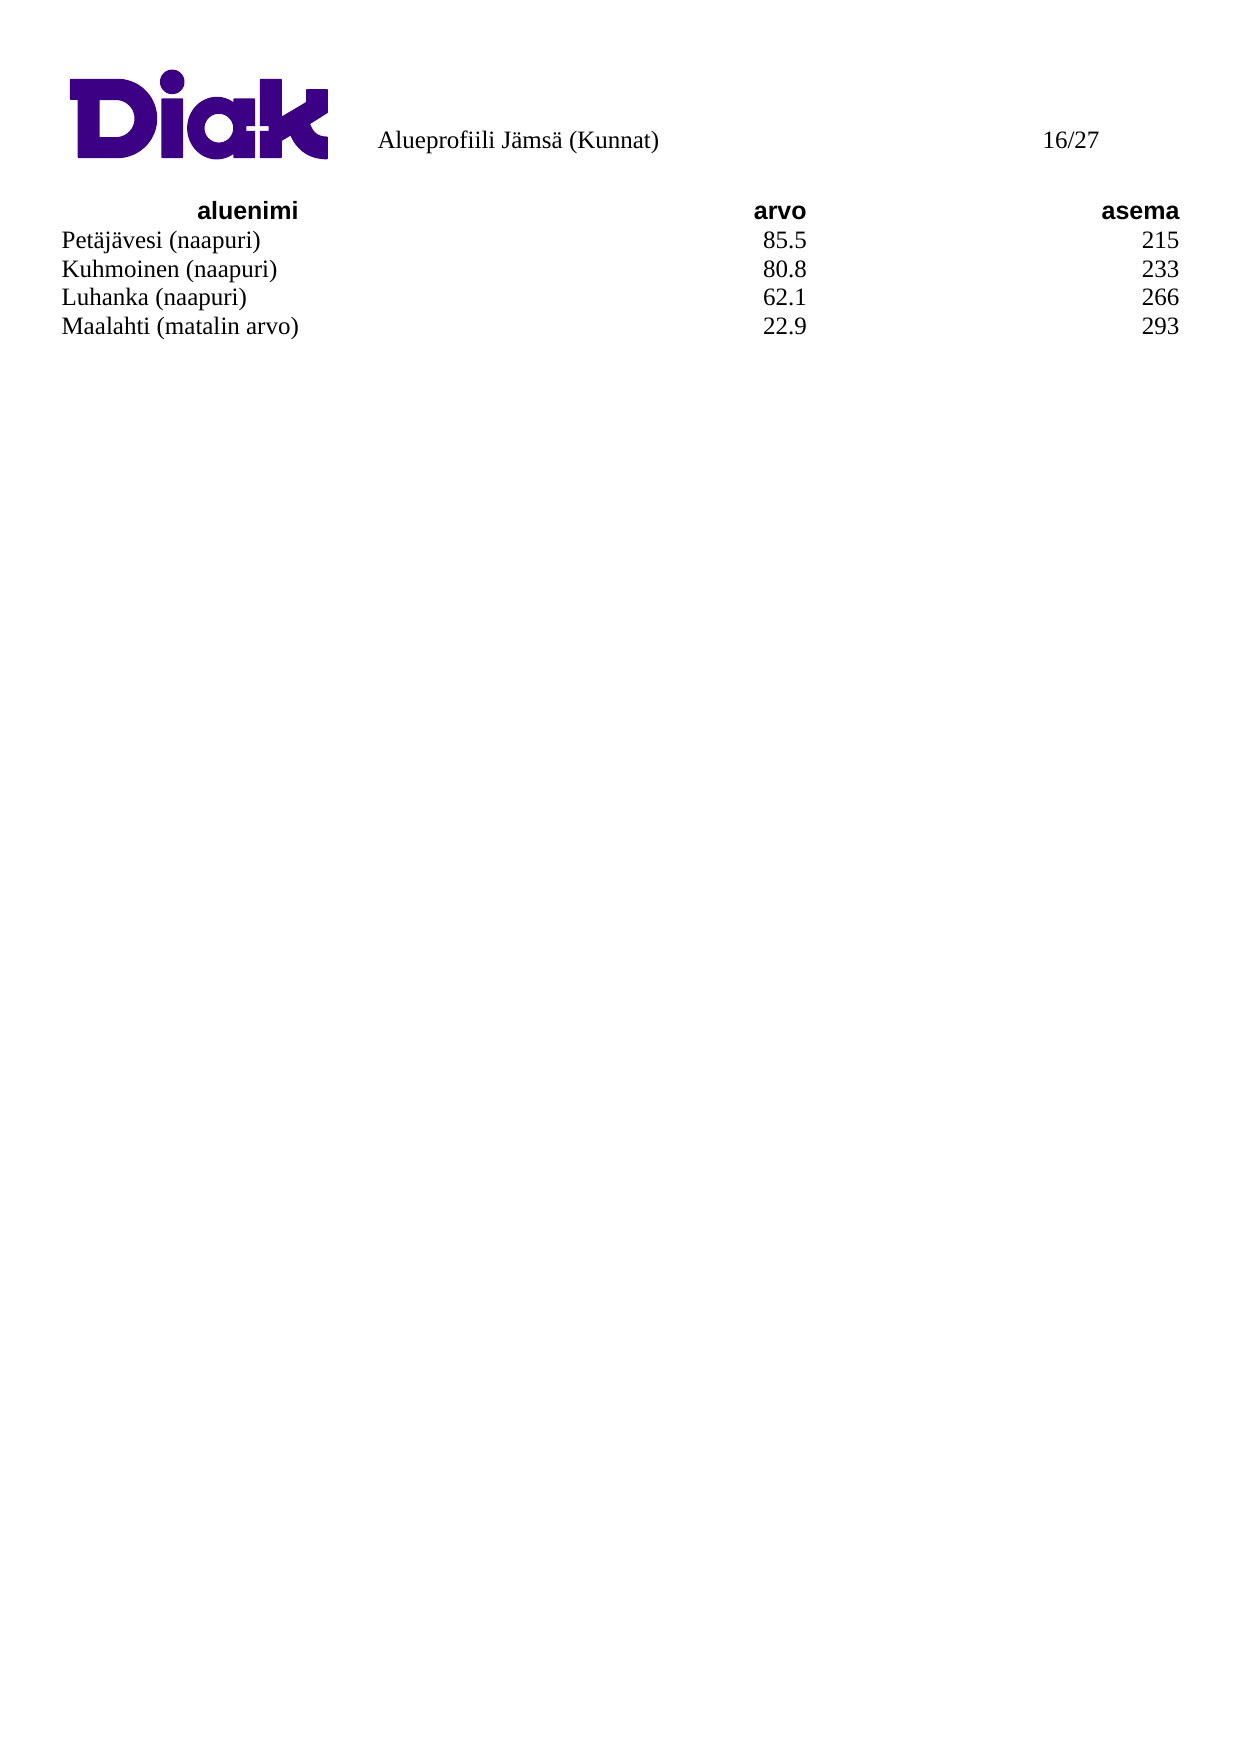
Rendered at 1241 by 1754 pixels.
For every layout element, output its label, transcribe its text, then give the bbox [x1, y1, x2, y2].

table_cell Luhanka (naapuri) [61, 283, 434, 311]
table_cell 62.1 [434, 283, 806, 311]
table_cell 80.8 [434, 254, 806, 282]
table_header asema [806, 196, 1179, 225]
table_cell 215 [806, 225, 1179, 254]
table_cell Kuhmoinen (naapuri) [61, 254, 434, 282]
table_cell Maalahti (matalin arvo) [61, 311, 434, 340]
table_cell 266 [806, 283, 1179, 311]
table_cell Petäjävesi (naapuri) [61, 225, 434, 254]
table_cell 22.9 [434, 311, 806, 340]
table_header aluenimi [61, 196, 434, 225]
table_cell 233 [806, 254, 1179, 282]
table_header arvo [434, 196, 806, 225]
table_cell 85.5 [434, 225, 806, 254]
table_cell 293 [806, 311, 1179, 340]
